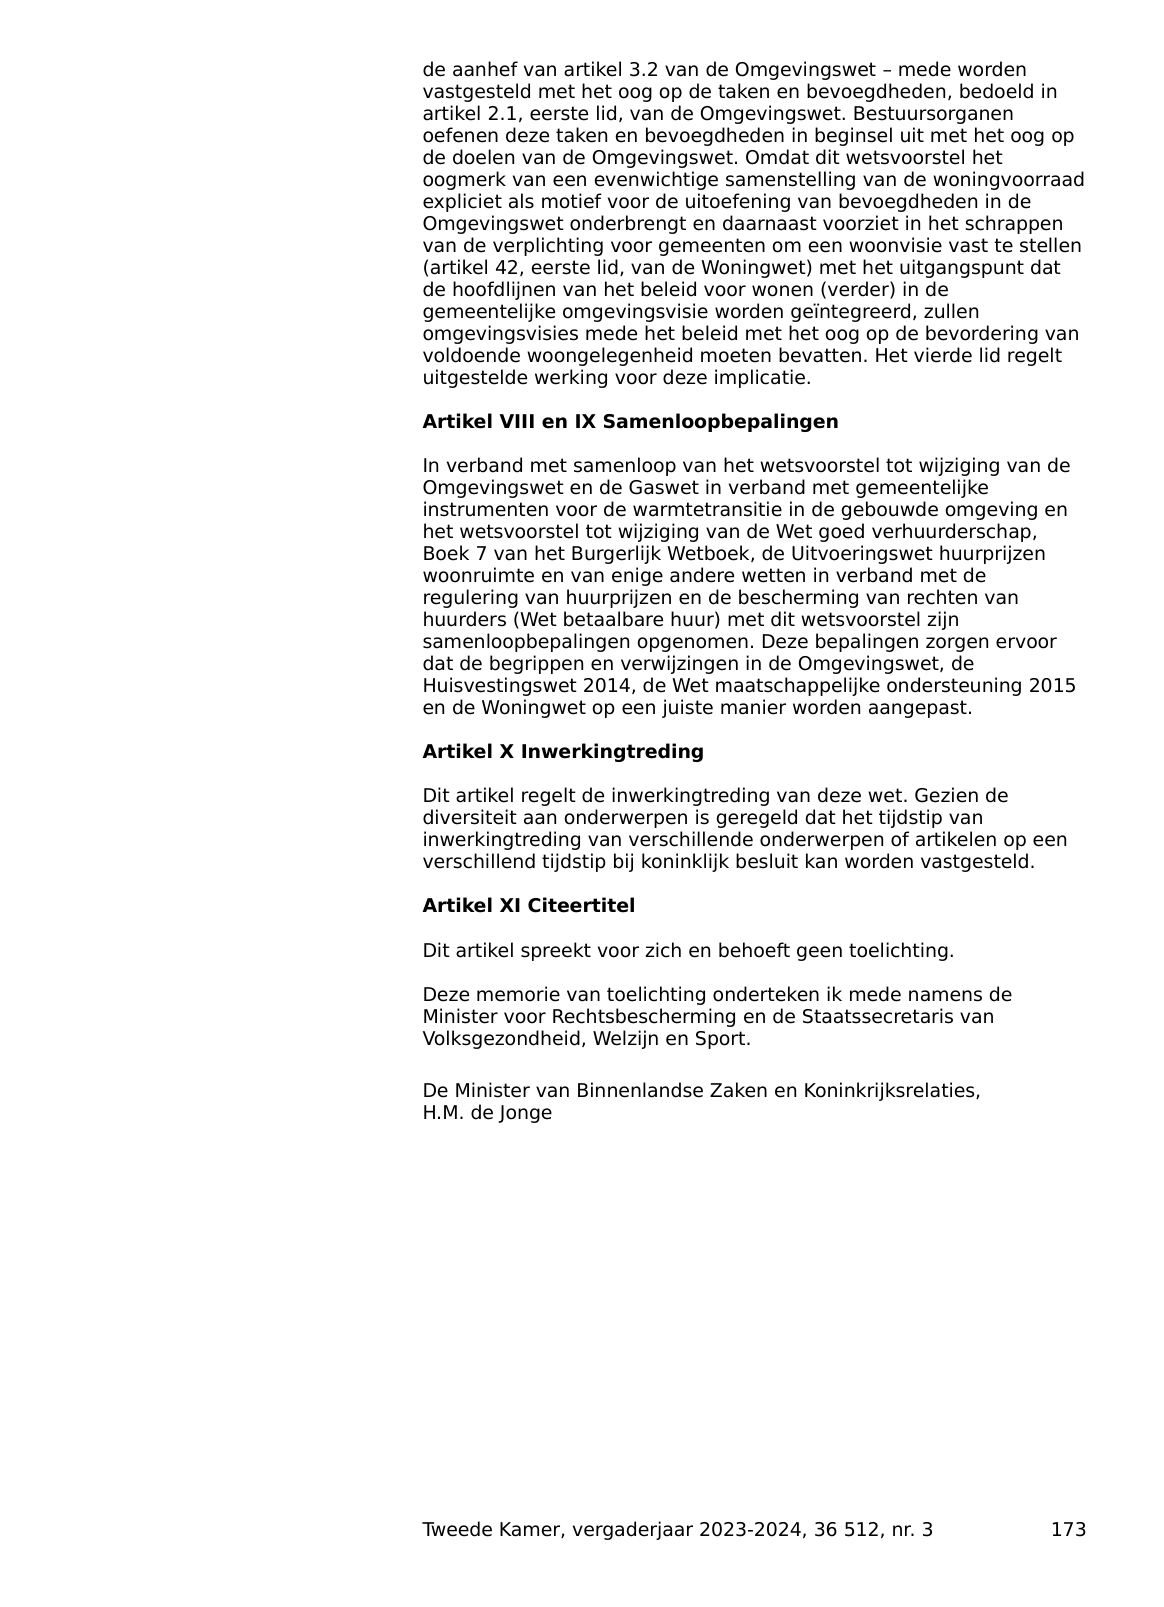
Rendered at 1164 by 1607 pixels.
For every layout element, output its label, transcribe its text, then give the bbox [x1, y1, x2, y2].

text Deze memorie van toelichting onderteken ik mede namens de Minister voor Rechtsbescherming en de Staatssecretaris van Volksgezondheid, Welzijn en Sport. [422, 984, 1087, 1049]
text Dit artikel spreekt voor zich en behoeft geen toelichting. [422, 939, 1087, 961]
text In verband met samenloop van het wetsvoorstel tot wijziging van de Omgevingswet en de Gaswet in verband met gemeentelijke instrumenten voor de warmtetransitie in de gebouwde omgeving en het wetsvoorstel tot wijziging van de Wet goed verhuurderschap, Boek 7 van het Burgerlijk Wetboek, de Uitvoeringswet huurprijzen woonruimte en van enige andere wetten in verband met de regulering van huurprijzen en de bescherming van rechten van huurders (Wet betaalbare huur) met dit wetsvoorstel zijn samenloopbepalingen opgenomen. Deze bepalingen zorgen ervoor dat de begrippen en verwijzingen in de Omgevingswet, de Huisvestingswet 2014, de Wet maatschappelijke ondersteuning 2015 en de Woningwet op een juiste manier worden aangepast. [422, 455, 1087, 719]
text de aanhef van artikel 3.2 van de Omgevingswet – mede worden vastgesteld met het oog op de taken en bevoegdheden, bedoeld in artikel 2.1, eerste lid, van de Omgevingswet. Bestuursorganen oefenen deze taken en bevoegdheden in beginsel uit met het oog op de doelen van de Omgevingswet. Omdat dit wetsvoorstel het oogmerk van een evenwichtige samenstelling van de woningvoorraad expliciet als motief voor de uitoefening van bevoegdheden in de Omgevingswet onderbrengt en daarnaast voorziet in het schrappen van de verplichting voor gemeenten om een woonvisie vast te stellen (artikel 42, eerste lid, van de Woningwet) met het uitgangspunt dat de hoofdlijnen van het beleid voor wonen (verder) in de gemeentelijke omgevingsvisie worden geïntegreerd, zullen omgevingsvisies mede het beleid met het oog op de bevordering van voldoende woongelegenheid moeten bevatten. Het vierde lid regelt uitgestelde werking voor deze implicatie. [422, 59, 1087, 389]
subtitle Artikel XI Citeertitel [422, 895, 1087, 917]
subtitle Artikel X Inwerkingtreding [422, 741, 1087, 763]
text Dit artikel regelt de inwerkingtreding van deze wet. Gezien de diversiteit aan onderwerpen is geregeld dat het tijdstip van inwerkingtreding van verschillende onderwerpen of artikelen op een verschillend tijdstip bij koninklijk besluit kan worden vastgesteld. [422, 785, 1087, 873]
subtitle Artikel VIII en IX Samenloopbepalingen [422, 411, 1087, 433]
text De Minister van Binnenlandse Zaken en Koninkrijksrelaties, H.M. de Jonge [422, 1079, 1087, 1123]
